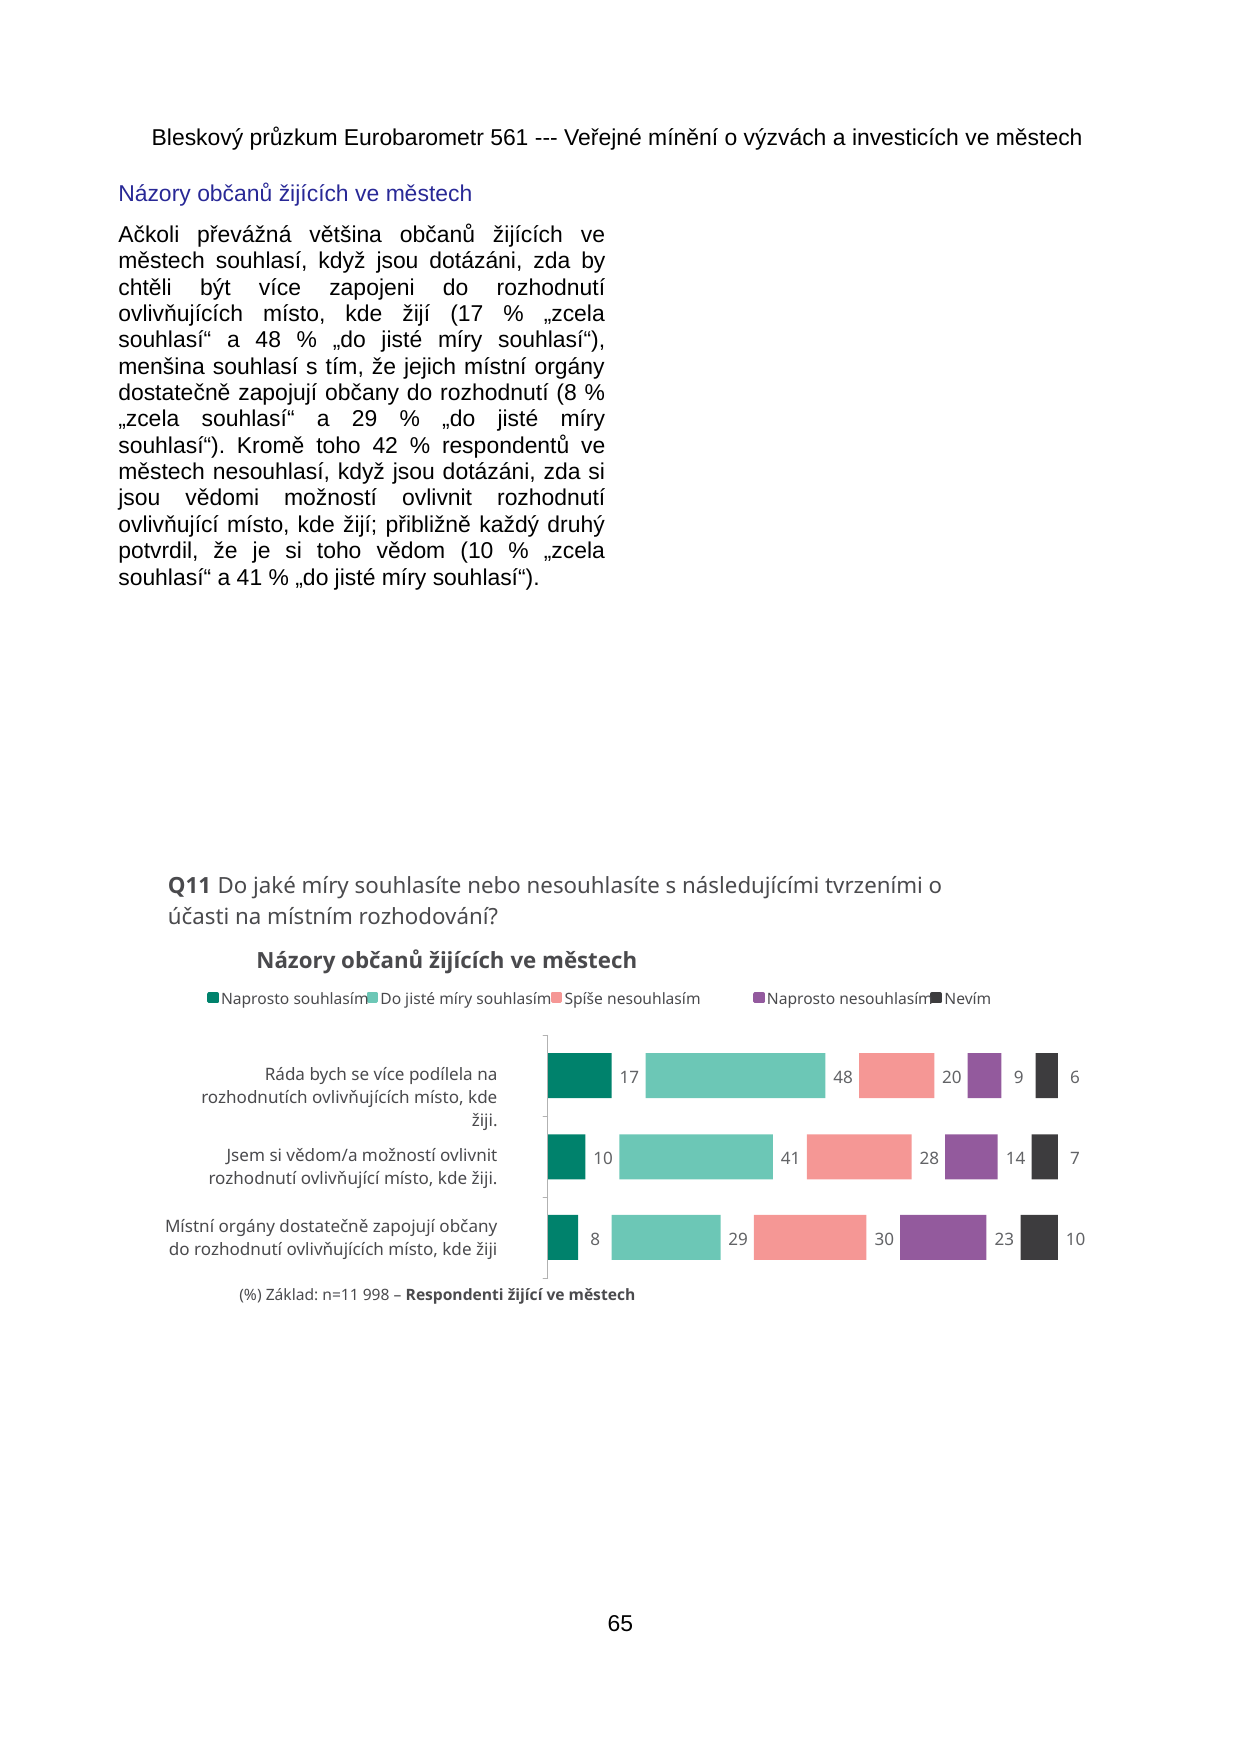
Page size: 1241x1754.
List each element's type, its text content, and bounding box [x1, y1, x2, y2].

text Ačkoli převážná většina občanů žijících ve městech souhlasí, když jsou dotázáni, zda by chtěli být více zapojeni do rozhodnutí ovlivňujících místo, kde žijí (17 % „zcela souhlasí“ a 48 % „do jisté míry souhlasí“), menšina souhlasí s tím, že jejich místní orgány dostatečně zapojují občany do rozhodnutí (8 % „zcela souhlasí“ a 29 % „do jisté míry souhlasí“). Kromě toho 42 % respondentů ve městech nesouhlasí, když jsou dotázáni, zda si jsou vědomi možností ovlivnit rozhodnutí ovlivňující místo, kde žijí; přibližně každý druhý potvrdil, že je si toho vědom (10 % „zcela souhlasí“ a 41 % „do jisté míry souhlasí“). [118, 221, 605, 590]
text Názory občanů žijících ve městech [118, 180, 605, 206]
